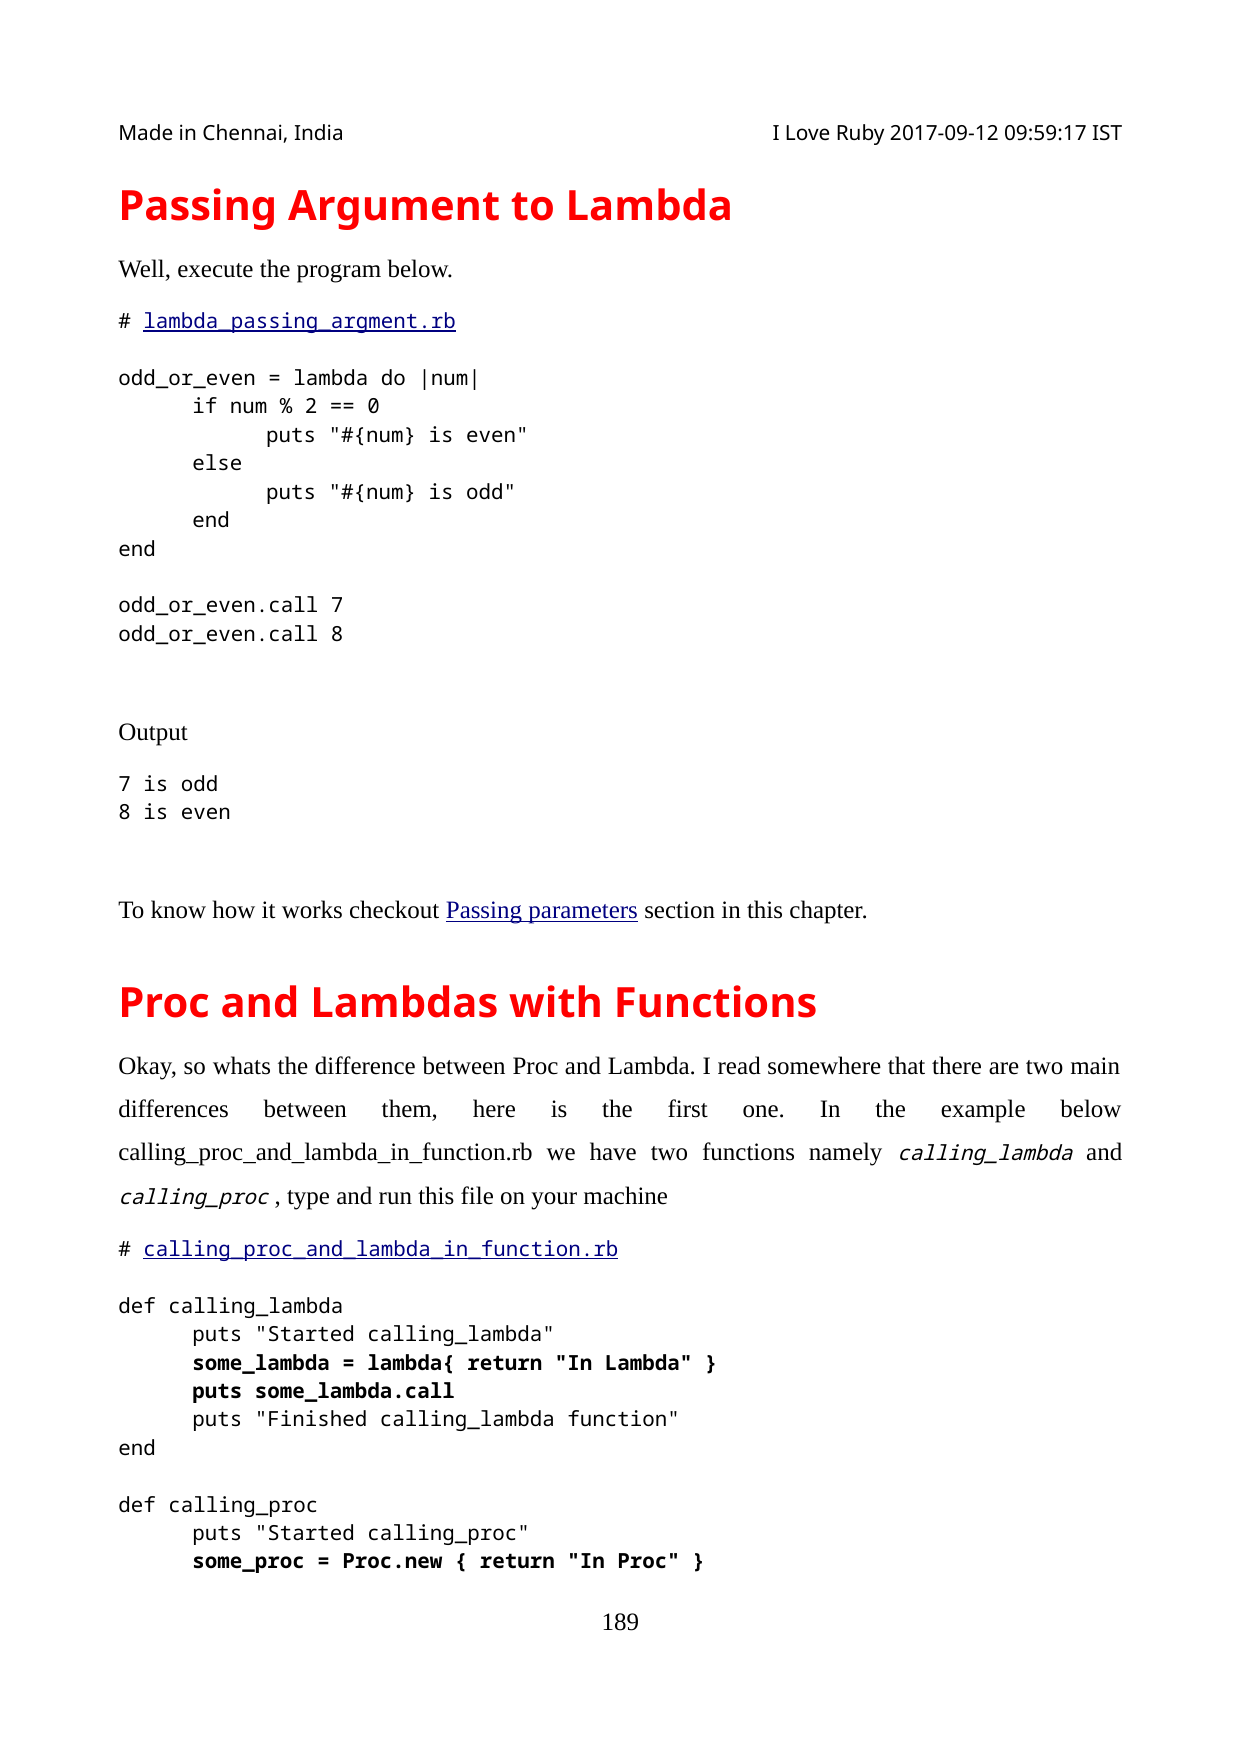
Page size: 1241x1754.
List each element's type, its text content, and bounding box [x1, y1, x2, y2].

subtitle Passing Argument to Lambda [118, 176, 1122, 233]
text end [118, 534, 1122, 562]
text odd_or_even.call 8 [118, 619, 1122, 647]
text # lambda_passing_argment.rb [118, 306, 1122, 334]
text odd_or_even.call 7 [118, 591, 1122, 619]
text puts "#{num} is odd" [118, 477, 1122, 505]
subtitle Proc and Lambdas with Functions [118, 973, 1122, 1029]
text def calling_proc [118, 1490, 1122, 1518]
text puts "Finished calling_lambda function" [118, 1404, 1122, 1433]
text odd_or_even = lambda do |num| [118, 363, 1122, 391]
text some_lambda = lambda{ return "In Lambda" } [118, 1348, 1122, 1376]
text else [118, 448, 1122, 477]
text Okay, so whats the difference between Proc and Lambda. I read somewhere that there are two main differences between them, here is the first one. In the example below calling_proc_and_lambda_in_function.rb we have two functions namely calling_lambda and calling_proc , type and run this file on your machine [118, 1051, 1122, 1210]
text 8 is even [118, 797, 1122, 826]
text some_proc = Proc.new { return "In Proc" } [118, 1547, 1122, 1575]
text puts some_lambda.call [118, 1376, 1122, 1404]
text if num % 2 == 0 [118, 391, 1122, 420]
text end [118, 505, 1122, 534]
text Output [118, 717, 1122, 746]
text puts "#{num} is even" [118, 420, 1122, 448]
text To know how it works checkout Passing parameters section in this chapter. [118, 896, 1122, 924]
text def calling_lambda [118, 1291, 1122, 1319]
text puts "Started calling_lambda" [118, 1319, 1122, 1348]
text end [118, 1433, 1122, 1461]
text 7 is odd [118, 769, 1122, 797]
text # calling_proc_and_lambda_in_function.rb [118, 1234, 1122, 1262]
text Well, execute the program below. [118, 254, 1122, 283]
text puts "Started calling_proc" [118, 1518, 1122, 1547]
